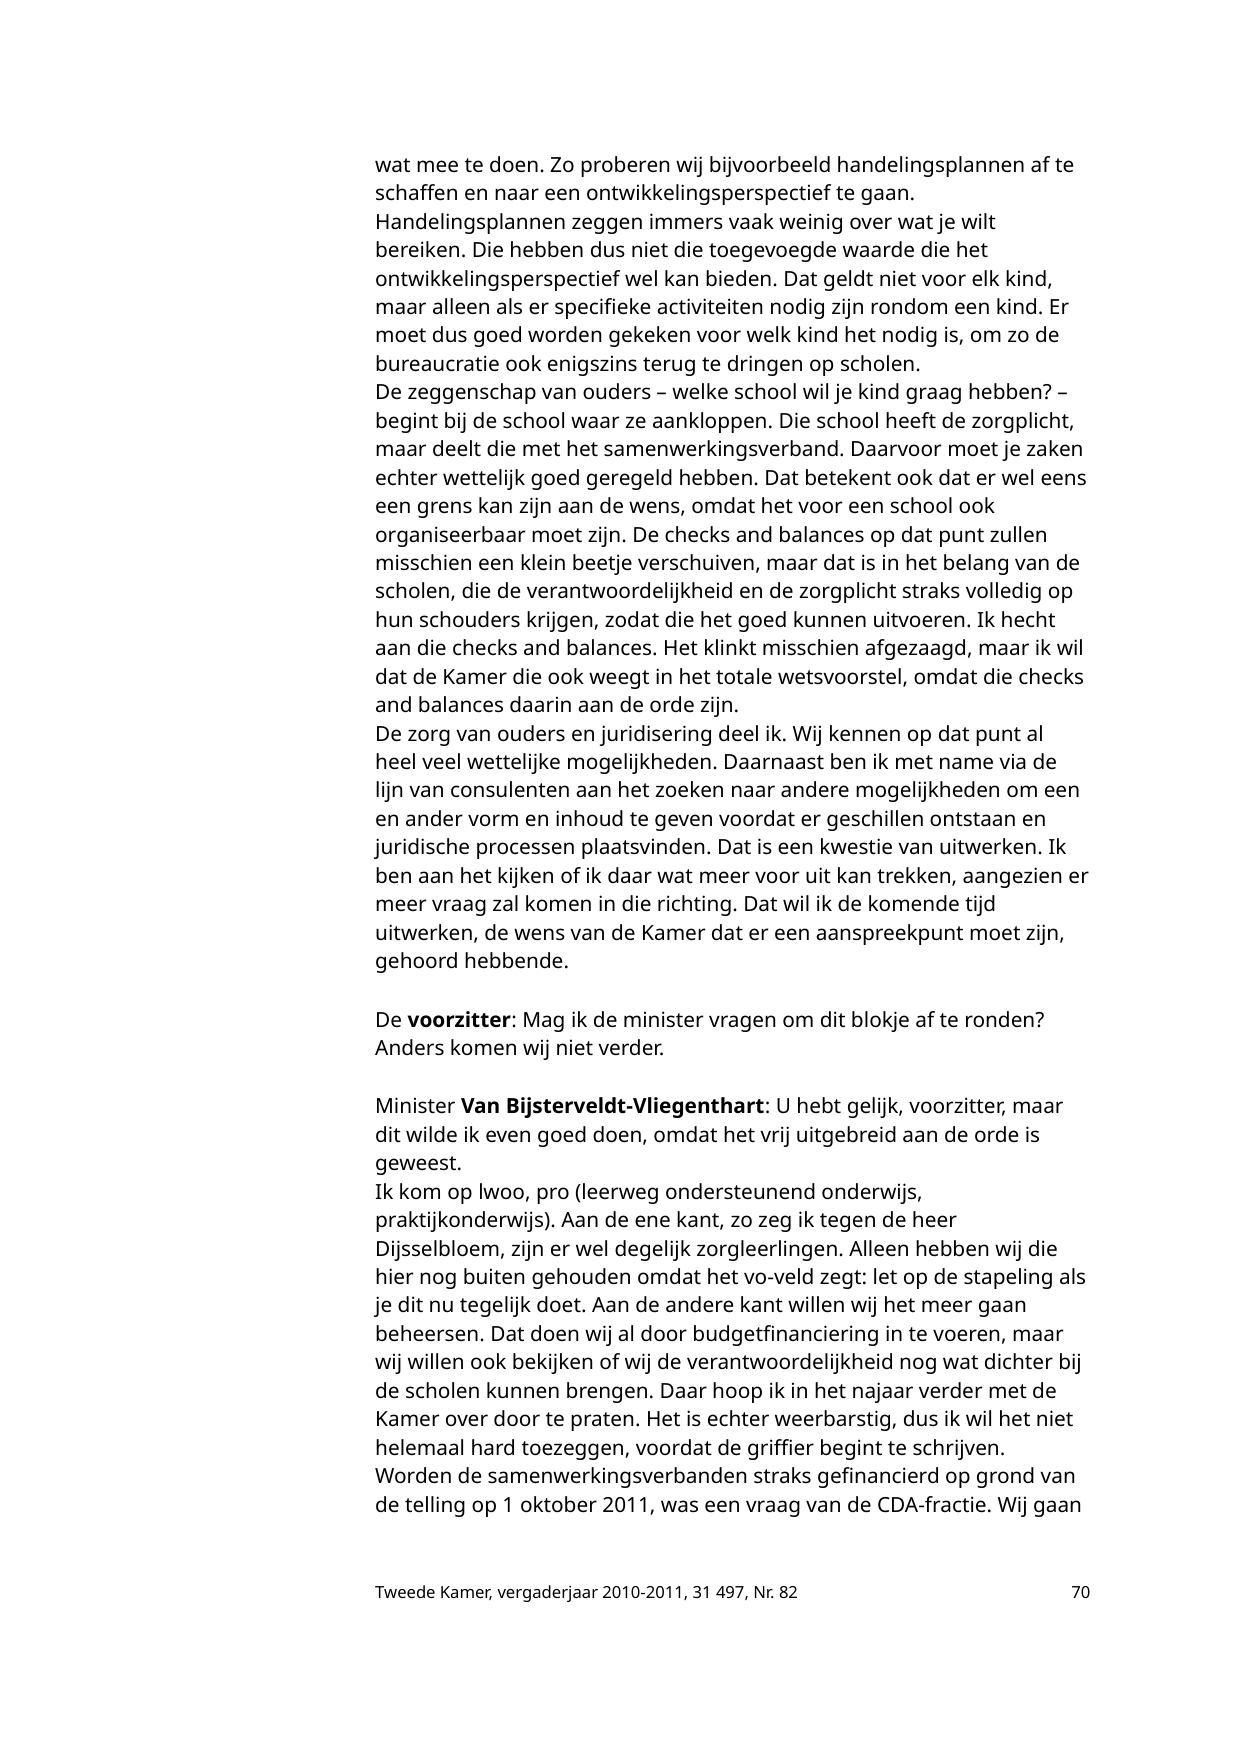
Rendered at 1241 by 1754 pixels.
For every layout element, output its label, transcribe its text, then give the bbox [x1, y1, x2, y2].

text De zeggenschap van ouders – welke school wil je kind graag hebben? – begint bij de school waar ze aankloppen. Die school heeft de zorgplicht, maar deelt die met het samenwerkingsverband. Daarvoor moet je zaken echter wettelijk goed geregeld hebben. Dat betekent ook dat er wel eens een grens kan zijn aan de wens, omdat het voor een school ook organiseerbaar moet zijn. De checks and balances op dat punt zullen misschien een klein beetje verschuiven, maar dat is in het belang van de scholen, die de verantwoordelijkheid en de zorgplicht straks volledig op hun schouders krijgen, zodat die het goed kunnen uitvoeren. Ik hecht aan die checks and balances. Het klinkt misschien afgezaagd, maar ik wil dat de Kamer die ook weegt in het totale wetsvoorstel, omdat die checks and balances daarin aan de orde zijn. [375, 377, 1090, 719]
text Minister Van Bijsterveldt-Vliegenthart: U hebt gelijk, voorzitter, maar dit wilde ik even goed doen, omdat het vrij uitgebreid aan de orde is geweest. [375, 1092, 1090, 1177]
text De zorg van ouders en juridisering deel ik. Wij kennen op dat punt al heel veel wettelijke mogelijkheden. Daarnaast ben ik met name via de lijn van consulenten aan het zoeken naar andere mogelijkheden om een en ander vorm en inhoud te geven voordat er geschillen ontstaan en juridische processen plaatsvinden. Dat is een kwestie van uitwerken. Ik ben aan het kijken of ik daar wat meer voor uit kan trekken, aangezien er meer vraag zal komen in die richting. Dat wil ik de komende tijd uitwerken, de wens van de Kamer dat er een aanspreekpunt moet zijn, gehoord hebbende. [375, 719, 1090, 975]
text wat mee te doen. Zo proberen wij bijvoorbeeld handelingsplannen af te schaffen en naar een ontwikkelingsperspectief te gaan. Handelingsplannen zeggen immers vaak weinig over wat je wilt bereiken. Die hebben dus niet die toegevoegde waarde die het ontwikkelingsperspectief wel kan bieden. Dat geldt niet voor elk kind, maar alleen als er specifieke activiteiten nodig zijn rondom een kind. Er moet dus goed worden gekeken voor welk kind het nodig is, om zo de bureaucratie ook enigszins terug te dringen op scholen. [375, 150, 1090, 377]
text Ik kom op lwoo, pro (leerweg ondersteunend onderwijs, praktijkonderwijs). Aan de ene kant, zo zeg ik tegen de heer Dijsselbloem, zijn er wel degelijk zorgleerlingen. Alleen hebben wij die hier nog buiten gehouden omdat het vo-veld zegt: let op de stapeling als je dit nu tegelijk doet. Aan de andere kant willen wij het meer gaan beheersen. Dat doen wij al door budgetfinanciering in te voeren, maar wij willen ook bekijken of wij de verantwoordelijkheid nog wat dichter bij de scholen kunnen brengen. Daar hoop ik in het najaar verder met de Kamer over door te praten. Het is echter weerbarstig, dus ik wil het niet helemaal hard toezeggen, voordat de griffier begint te schrijven. [375, 1177, 1090, 1461]
text Worden de samenwerkingsverbanden straks gefinancierd op grond van de telling op 1 oktober 2011, was een vraag van de CDA-fractie. Wij gaan [375, 1461, 1090, 1518]
text De voorzitter: Mag ik de minister vragen om dit blokje af te ronden? Anders komen wij niet verder. [375, 1005, 1090, 1062]
